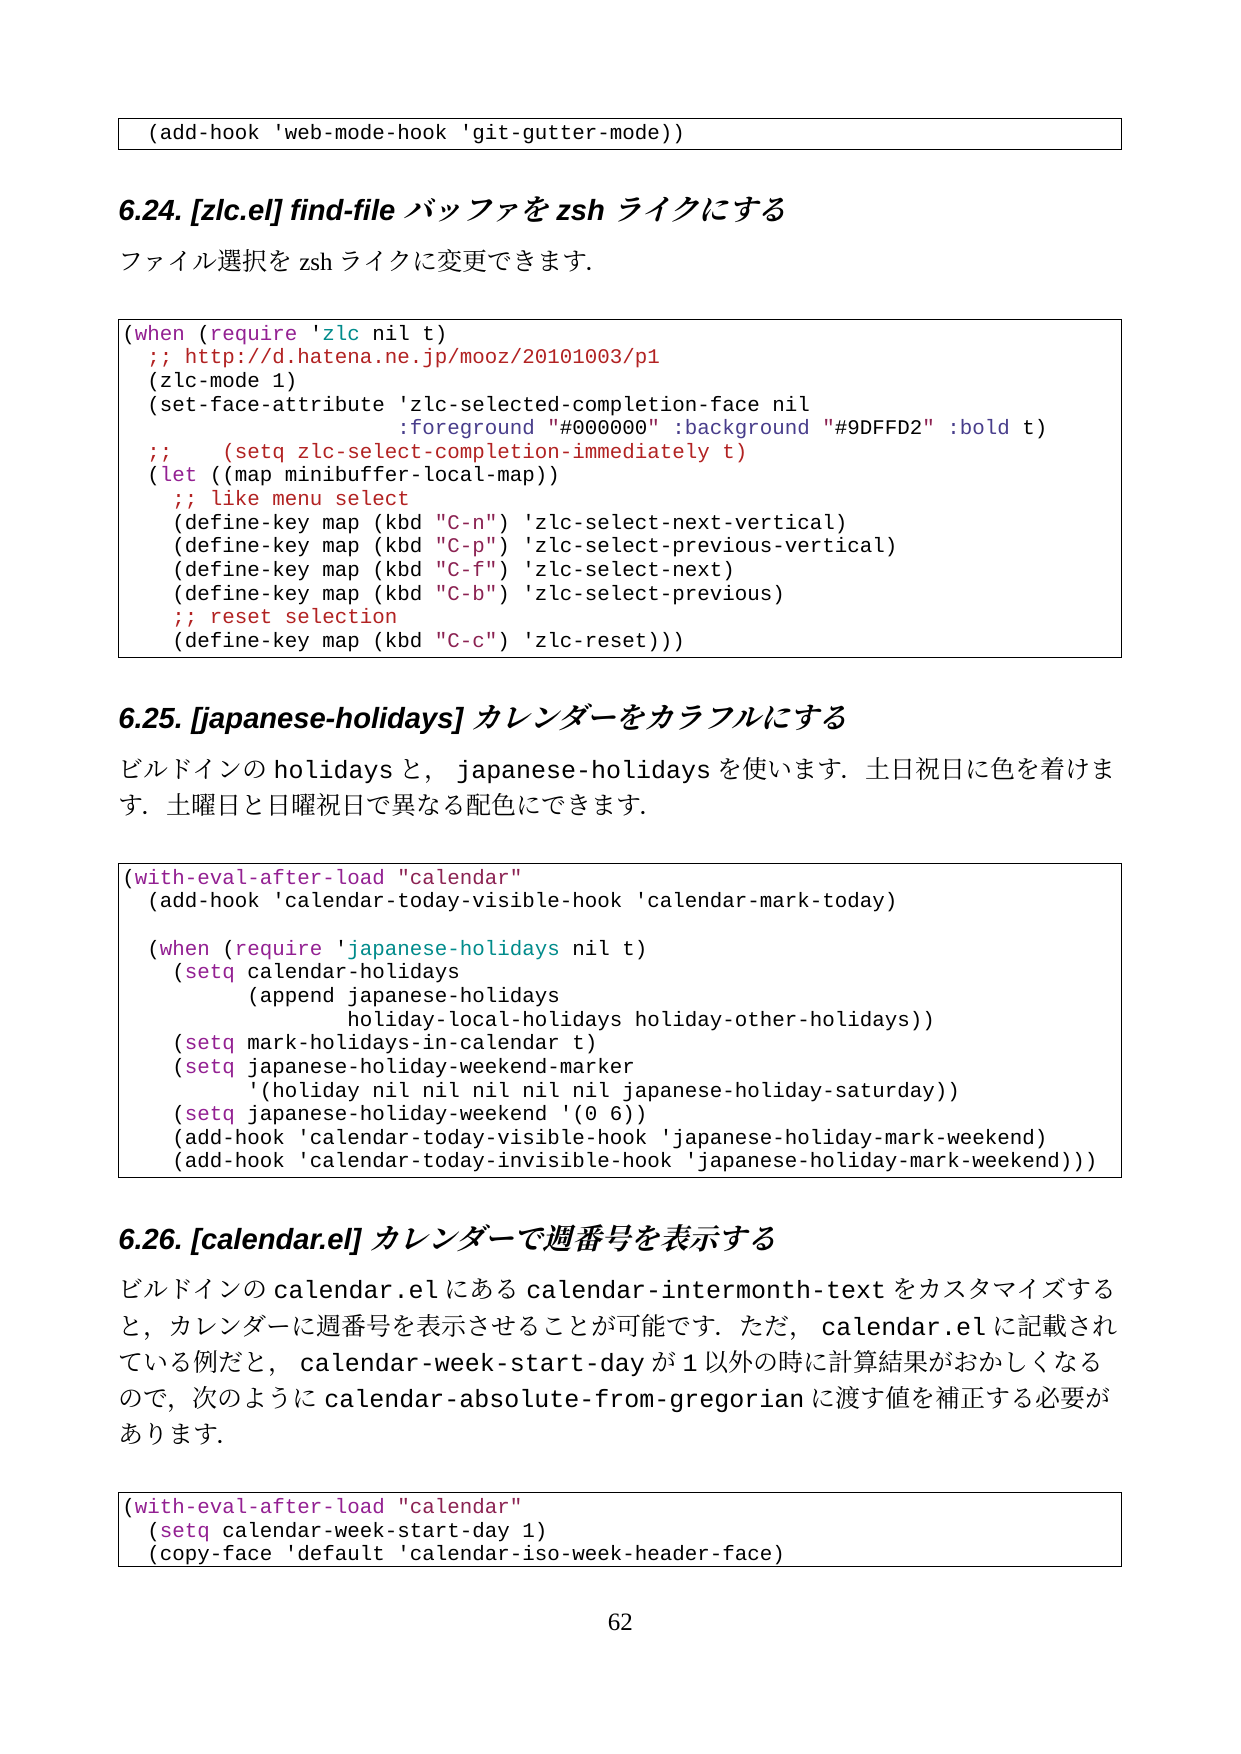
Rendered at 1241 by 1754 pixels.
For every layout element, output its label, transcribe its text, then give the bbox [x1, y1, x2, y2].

text (setq japanese-holiday-weekend '(0 6)) [119, 1099, 1121, 1123]
text ;; http://d.hatena.ne.jp/mooz/20101003/p1 [119, 342, 1121, 366]
text (setq calendar-week-start-day 1) [119, 1516, 1121, 1539]
text (add-hook 'calendar-today-visible-hook 'calendar-mark-today) [119, 886, 1121, 910]
text ;; reset selection [119, 602, 1121, 626]
text (append japanese-holidays [119, 981, 1121, 1005]
text ビルドインの calendar.el にある calendar-intermonth-text をカスタマイズすると，カレンダーに週番号を表示させることが可能です．ただ， calendar.el に記載されている例だと， calendar-week-start-day が 1 以外の時に計算結果がおかしくなるので，次のように calendar-absolute-from-gregorian に渡す値を補正する必要があります． [118, 1270, 1122, 1479]
text (zlc-mode 1) [119, 366, 1121, 389]
text (add-hook 'calendar-today-invisible-hook 'japanese-holiday-mark-weekend))) [119, 1147, 1121, 1177]
text '(holiday nil nil nil nil nil japanese-holiday-saturday)) [119, 1076, 1121, 1099]
text (setq japanese-holiday-weekend-marker [119, 1052, 1121, 1076]
text (with-eval-after-load "calendar" [119, 1493, 1121, 1516]
text (define-key map (kbd "C-p") 'zlc-select-previous-vertical) [119, 531, 1121, 555]
text (add-hook 'calendar-today-visible-hook 'japanese-holiday-mark-weekend) [119, 1123, 1121, 1147]
subtitle [calendar.el] カレンダーで週番号を表示する [118, 1216, 1122, 1257]
text (with-eval-after-load "calendar" [119, 864, 1121, 886]
text (define-key map (kbd "C-b") 'zlc-select-previous) [119, 579, 1121, 602]
text (define-key map (kbd "C-f") 'zlc-select-next) [119, 555, 1121, 579]
text ;; (setq zlc-select-completion-immediately t) [119, 437, 1121, 461]
subtitle [zlc.el] find-file バッファを zsh ライクにする [118, 187, 1122, 229]
text (when (require 'zlc nil t) [119, 320, 1121, 342]
text ;; like menu select [119, 484, 1121, 508]
text ビルドインの holidays と， japanese-holidays を使います．土日祝日に色を着けます．土曜日と日曜祝日で異なる配色にできます． [118, 749, 1122, 850]
text (when (require 'japanese-holidays nil t) [119, 934, 1121, 957]
text ファイル選択を zsh ライクに変更できます． [118, 241, 1122, 306]
text (add-hook 'web-mode-hook 'git-gutter-mode)) [119, 119, 1121, 149]
text (setq mark-holidays-in-calendar t) [119, 1028, 1121, 1052]
text (let ((map minibuffer-local-map)) [119, 461, 1121, 484]
subtitle [japanese-holidays] カレンダーをカラフルにする [118, 695, 1122, 737]
text (setq calendar-holidays [119, 957, 1121, 981]
text (set-face-attribute 'zlc-selected-completion-face nil [119, 389, 1121, 413]
text (copy-face 'default 'calendar-iso-week-header-face) [119, 1539, 1121, 1566]
text (define-key map (kbd "C-n") 'zlc-select-next-vertical) [119, 508, 1121, 531]
text holiday-local-holidays holiday-other-holidays)) [119, 1005, 1121, 1028]
text :foreground "#000000" :background "#9DFFD2" :bold t) [119, 413, 1121, 437]
text (define-key map (kbd "C-c") 'zlc-reset))) [119, 626, 1121, 657]
